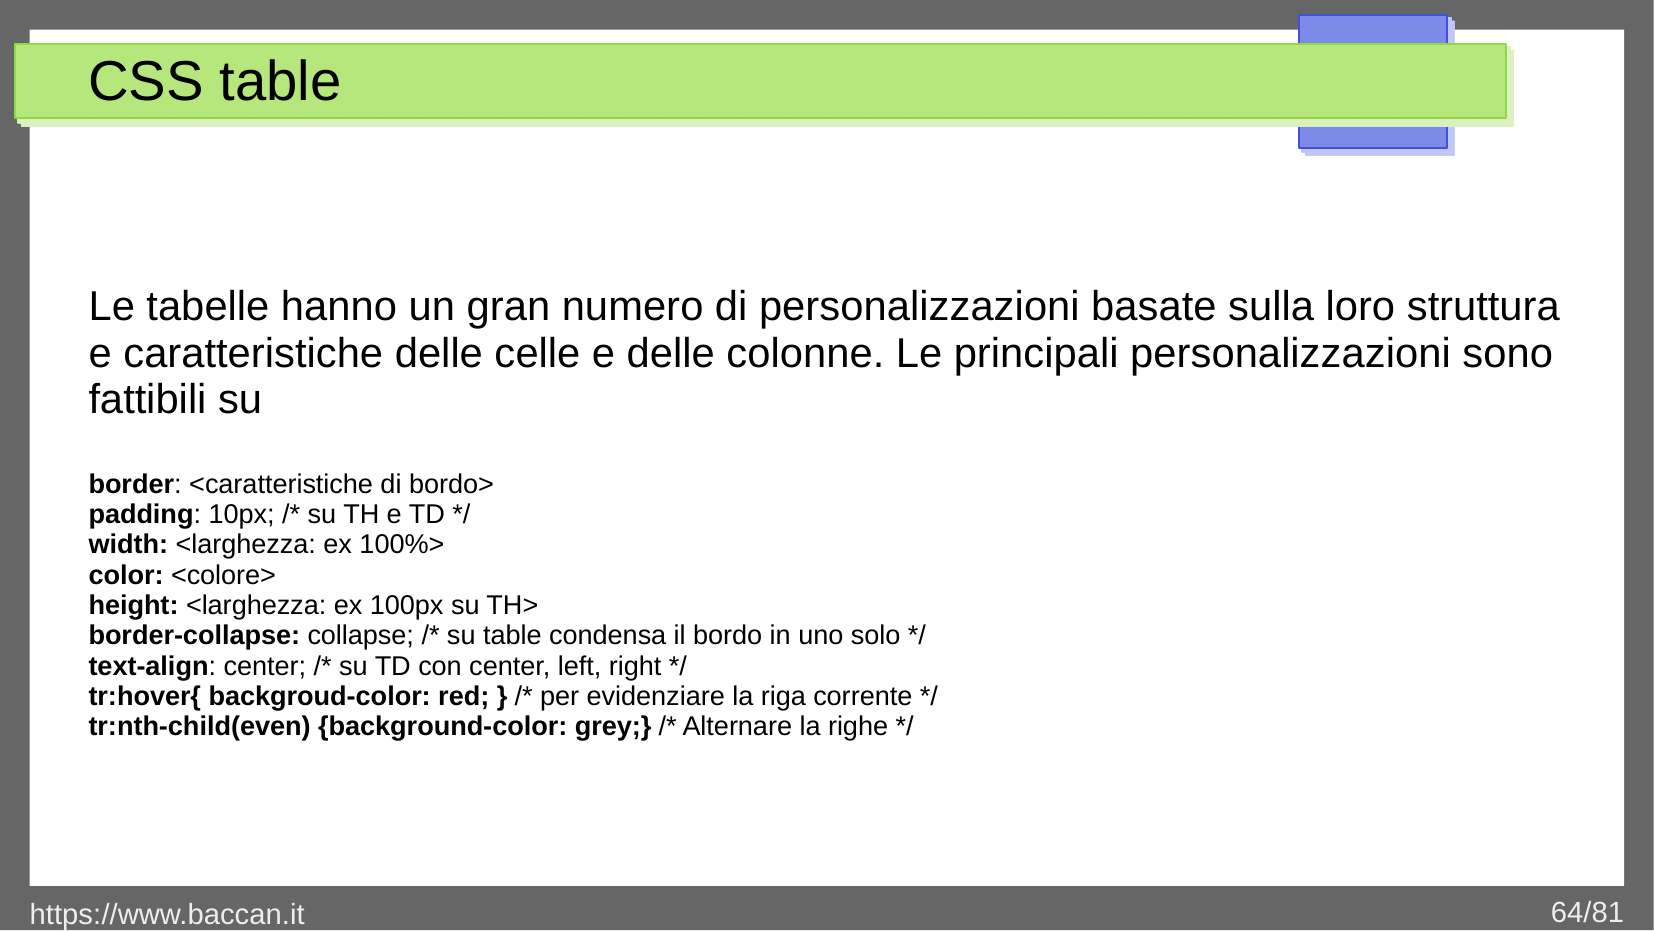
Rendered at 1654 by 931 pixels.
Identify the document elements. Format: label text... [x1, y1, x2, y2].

text_box Le tabelle hanno un gran numero di personalizzazioni basate sulla loro struttura e caratteristiche delle celle e delle colonne. Le principali personalizzazioni sono fattibili su border: <caratteristiche di bordo> padding: 10px; /* su TH e TD */ width: <larghezza: ex 100%> color: <colore> height: <larghezza: ex 100px su TH> border-collapse: collapse; /* su table condensa il bordo in uno solo */ text-align: center; /* su TD con center, left, right */ tr:hover{ backgroud-color: red; } /* per evidenziare la riga corrente */ tr:nth-child(even) {background-color: grey;} /* Alternare la righe */ [88, 186, 1565, 838]
title CSS table [88, 44, 1506, 119]
